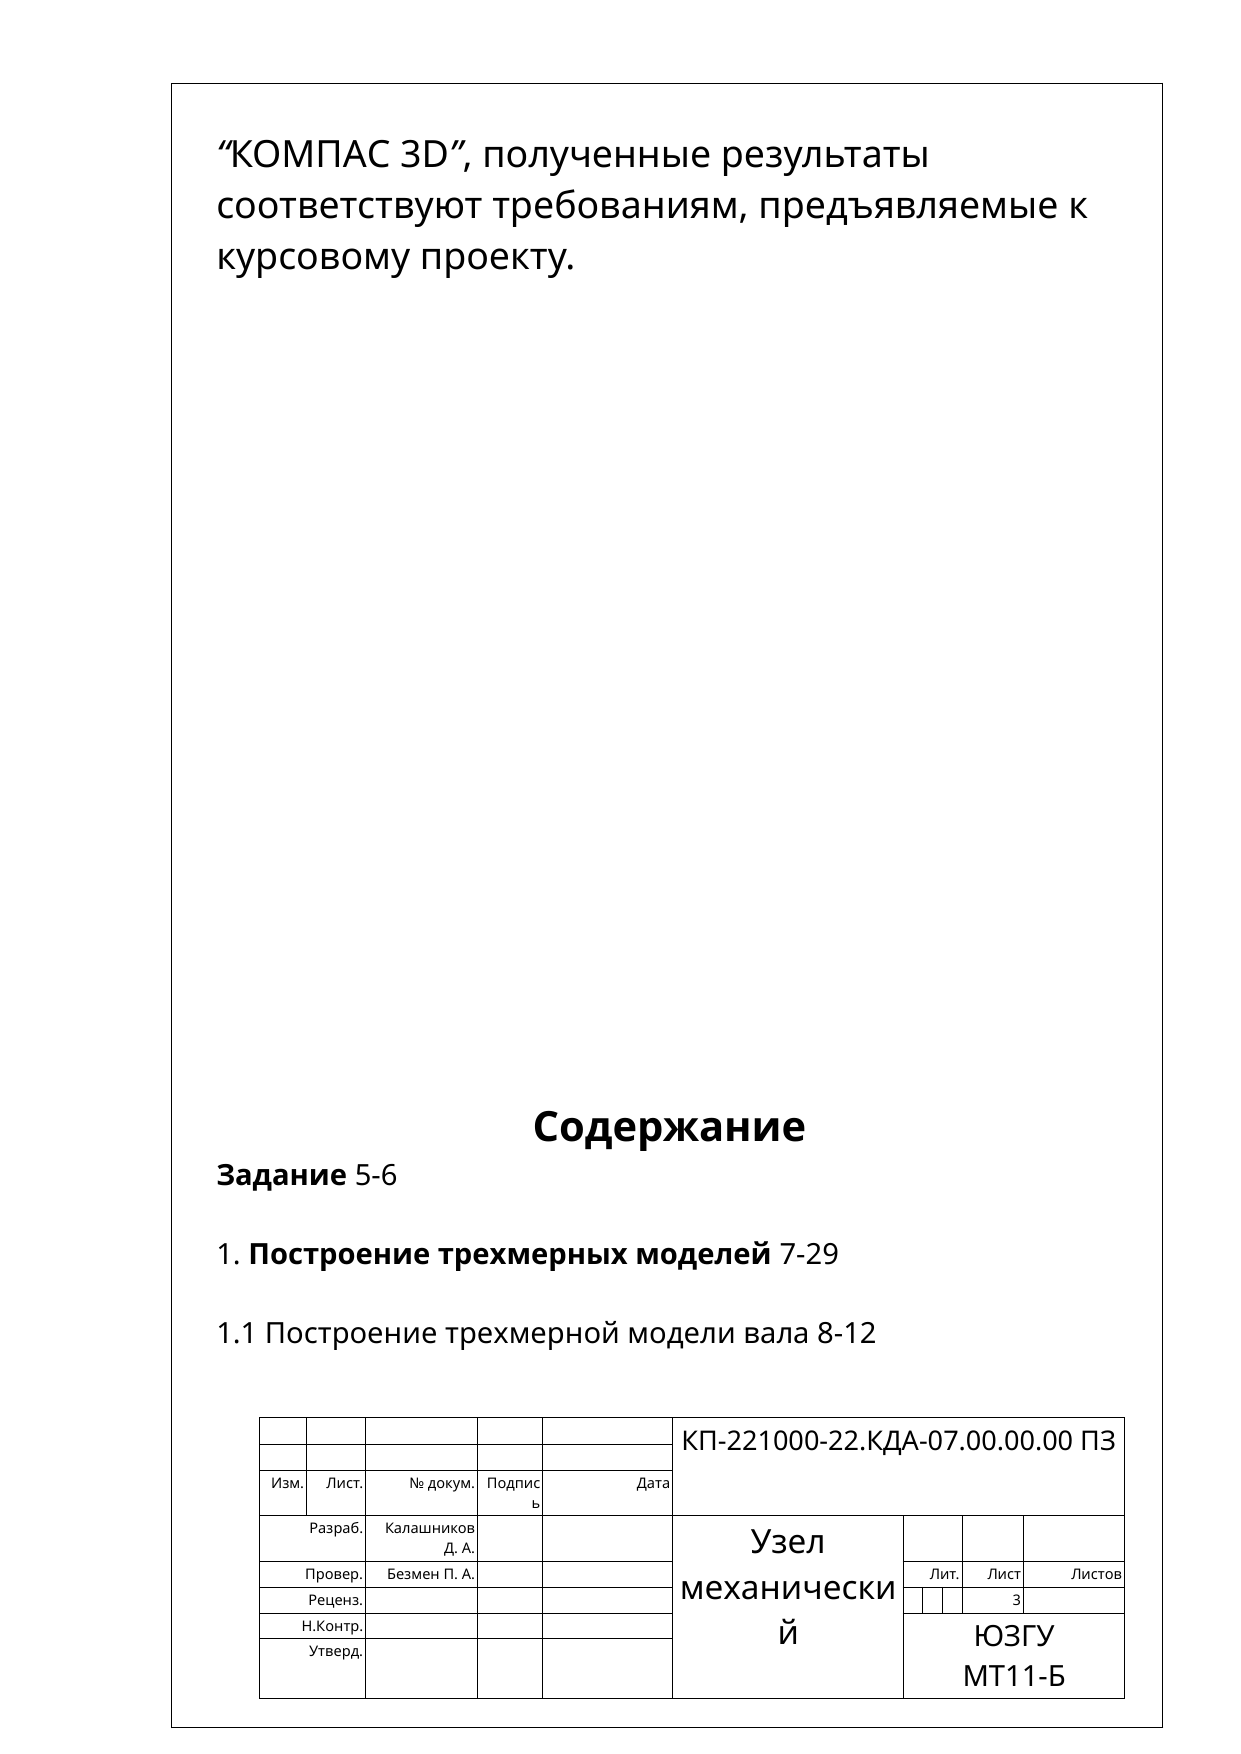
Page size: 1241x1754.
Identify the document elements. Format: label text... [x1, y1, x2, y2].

text Содержание [216, 1097, 1123, 1154]
text Задание 5-6 [216, 1154, 1123, 1194]
text 1.1 Построение трехмерной модели вала 8-12 [216, 1313, 1123, 1352]
text 1. Построение трехмерных моделей 7-29 [216, 1233, 1123, 1273]
text “КОМПАС 3D”, полученные результаты соответствуют требованиям, предъявляемые к курсовому проекту. [216, 127, 1123, 281]
